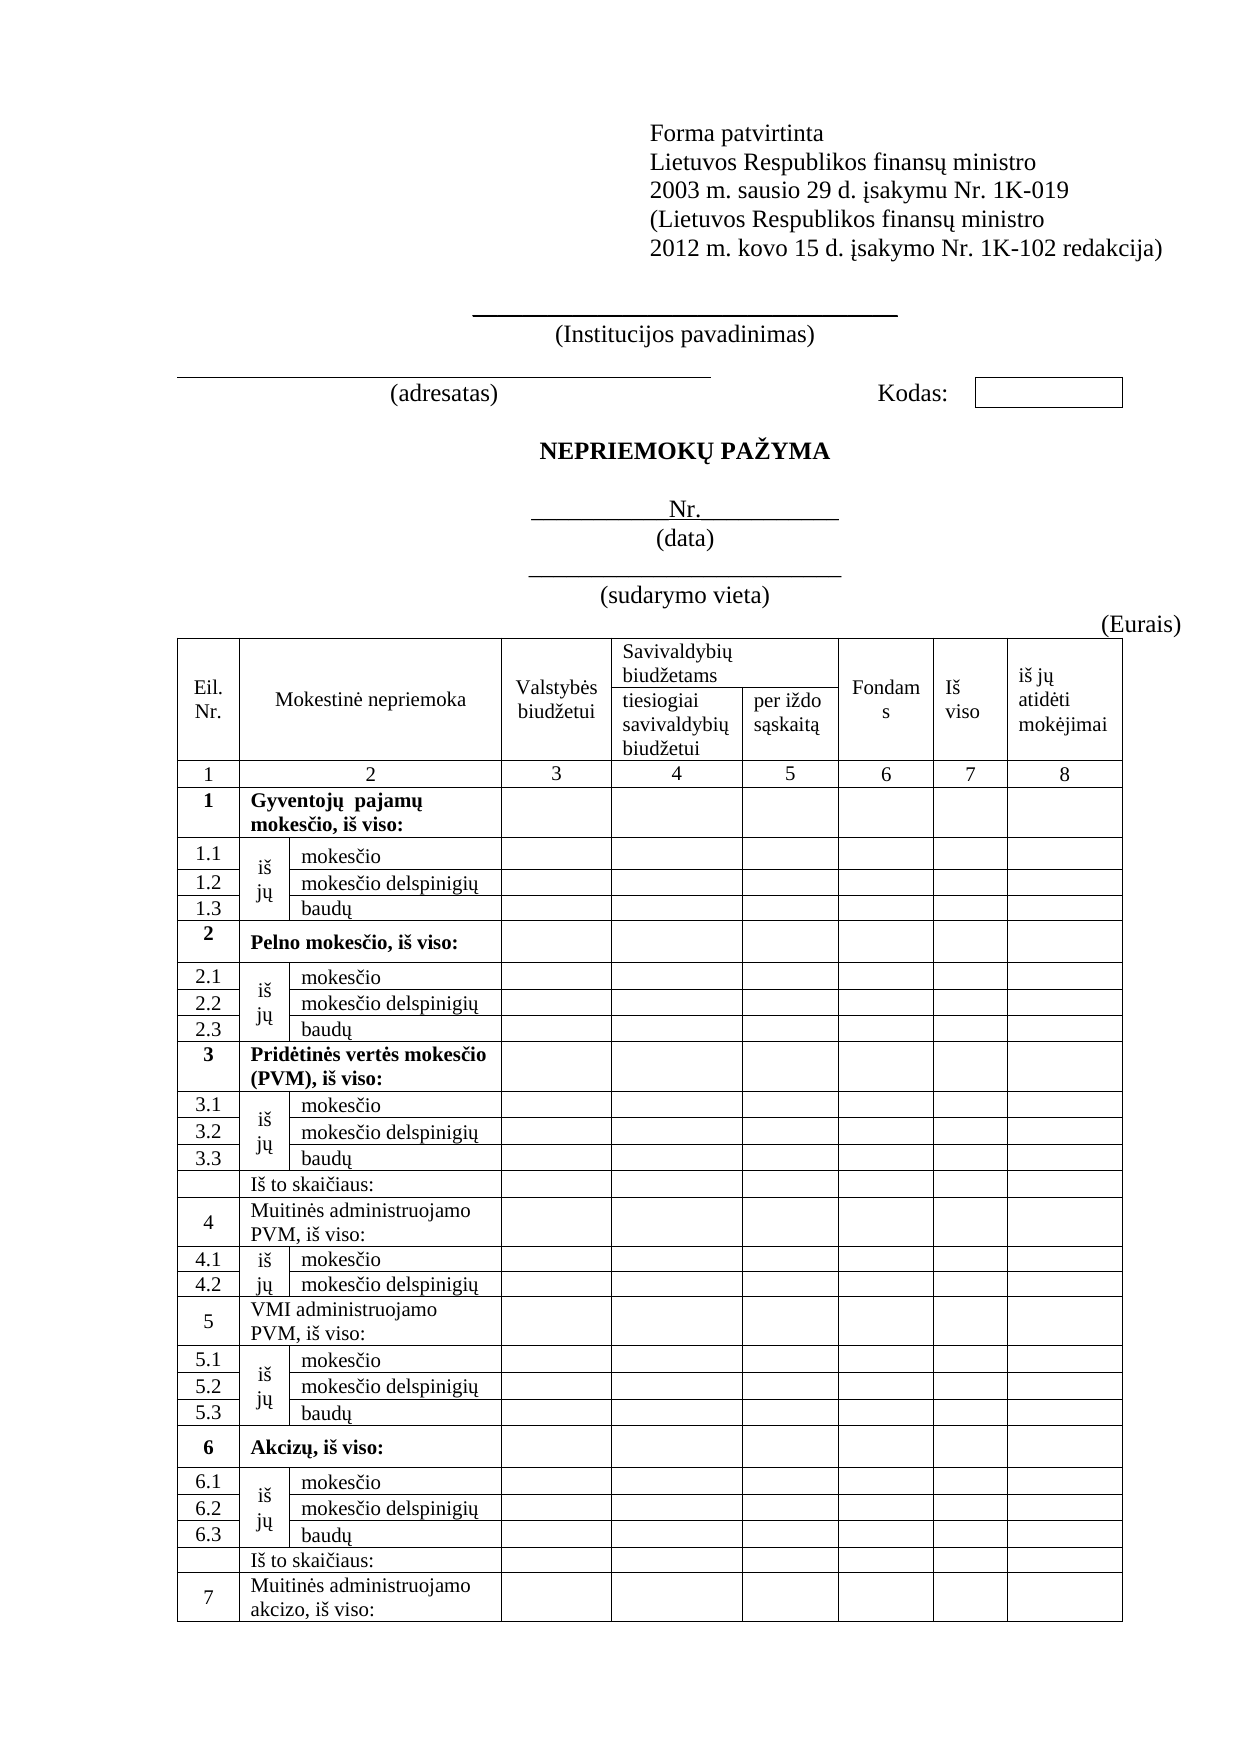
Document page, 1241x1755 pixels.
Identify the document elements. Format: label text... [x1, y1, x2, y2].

table_cell [839, 1016, 933, 1041]
table_cell mokesčio [290, 1092, 501, 1117]
table_cell [502, 1346, 611, 1372]
table_cell [743, 1573, 838, 1621]
table_cell [934, 921, 1007, 962]
table_cell 1.2 [178, 870, 239, 895]
table_cell [502, 838, 611, 868]
table_cell mokesčio delspinigių [290, 870, 501, 895]
table_cell [934, 1092, 1007, 1117]
text NEPRIEMOKŲ PAŽYMA [188, 436, 1181, 465]
table_cell 1 [178, 788, 239, 837]
table_header [976, 378, 1122, 407]
table_cell [743, 1468, 838, 1494]
table_cell [502, 1521, 611, 1547]
table_cell Iš to skaičiaus: [240, 1171, 501, 1197]
table_cell [502, 1042, 611, 1091]
table_cell [1008, 1373, 1122, 1398]
table_cell [839, 990, 933, 1015]
table_cell [502, 1171, 611, 1197]
table_cell [612, 1297, 742, 1345]
table_cell 2.1 [178, 963, 239, 989]
table_cell [1008, 870, 1122, 895]
table_cell [934, 1247, 1007, 1271]
table_header iš jų atidėti mokėjimai [1008, 639, 1122, 760]
table_cell 6.2 [178, 1495, 239, 1520]
table_cell [612, 921, 742, 962]
table_cell 8 [1008, 761, 1122, 787]
table_cell [934, 1468, 1007, 1494]
table_cell mokesčio [290, 838, 501, 868]
table_cell [1008, 1426, 1122, 1467]
table_cell [839, 788, 933, 837]
table_cell 5.1 [178, 1346, 239, 1372]
table_cell [934, 1145, 1007, 1170]
table_cell [839, 1042, 933, 1091]
table_cell [934, 1016, 1007, 1041]
table_cell 1.3 [178, 896, 239, 920]
table_cell iš jų [240, 1092, 289, 1170]
table_cell mokesčio [290, 1468, 501, 1494]
table_cell [839, 921, 933, 962]
table_cell [839, 1426, 933, 1467]
table_cell [934, 1426, 1007, 1467]
table_cell [934, 1573, 1007, 1621]
table_cell 6 [178, 1426, 239, 1467]
table_cell 2 [240, 761, 501, 787]
table_cell [502, 1092, 611, 1117]
table_header Valstybės biudžetui [502, 639, 611, 760]
table_cell [502, 1145, 611, 1170]
table_cell [1008, 1548, 1122, 1572]
table_cell 1.1 [178, 838, 239, 868]
table_cell [502, 870, 611, 895]
text (Eurais) [177, 609, 1181, 638]
table_cell [743, 1247, 838, 1271]
table_cell tiesiogiai savivaldybių biudžetui [612, 688, 742, 760]
table_cell [502, 1118, 611, 1144]
table_cell [934, 1346, 1007, 1372]
table_cell mokesčio [290, 1247, 501, 1271]
table_cell [743, 921, 838, 962]
table_cell [1008, 1400, 1122, 1425]
text Forma patvirtinta [649, 118, 1181, 147]
table_cell [839, 1171, 933, 1197]
table_cell [934, 838, 1007, 868]
table_cell 4.2 [178, 1272, 239, 1296]
table_cell [934, 896, 1007, 920]
table_cell [839, 1400, 933, 1425]
table_cell [612, 1247, 742, 1271]
table_cell [934, 1373, 1007, 1398]
table_cell [502, 1198, 611, 1246]
text (Institucijos pavadinimas) [188, 319, 1181, 348]
table_cell mokesčio [290, 1346, 501, 1372]
table_cell [612, 1118, 742, 1144]
table_cell [743, 788, 838, 837]
table_cell [612, 1272, 742, 1296]
table_cell [612, 1468, 742, 1494]
table_cell [612, 1548, 742, 1572]
table_cell [502, 1297, 611, 1345]
table_cell [743, 1400, 838, 1425]
table_cell [934, 1548, 1007, 1572]
table_cell [1008, 838, 1122, 868]
table_header Eil. Nr. [178, 639, 239, 760]
table_cell mokesčio [290, 963, 501, 989]
table_cell VMI administruojamo PVM, iš viso: [240, 1297, 501, 1345]
table_cell mokesčio delspinigių [290, 1373, 501, 1398]
table_cell 6.3 [178, 1521, 239, 1547]
text __________________________________ [188, 291, 1181, 319]
table_cell mokesčio delspinigių [290, 1118, 501, 1144]
table_cell 3 [502, 761, 611, 787]
table_cell mokesčio delspinigių [290, 990, 501, 1015]
table_cell [839, 1573, 933, 1621]
table_cell [934, 1171, 1007, 1197]
table_cell [934, 1272, 1007, 1296]
table_cell [934, 1521, 1007, 1547]
table_cell iš jų [240, 1247, 289, 1296]
table_cell [839, 963, 933, 989]
table_cell mokesčio delspinigių [290, 1272, 501, 1296]
table_cell iš jų [240, 1346, 289, 1425]
table_cell [502, 1400, 611, 1425]
table_cell [612, 1495, 742, 1520]
table_cell 7 [934, 761, 1007, 787]
table_cell [743, 1145, 838, 1170]
table_cell [1008, 1247, 1122, 1271]
table_cell [743, 1373, 838, 1398]
table_cell [1008, 1346, 1122, 1372]
table_cell [839, 1468, 933, 1494]
table_cell [839, 1092, 933, 1117]
table_cell iš jų [240, 1468, 289, 1547]
table_cell [743, 1092, 838, 1117]
table_cell [839, 870, 933, 895]
table_cell [934, 1198, 1007, 1246]
table_cell [1008, 1042, 1122, 1091]
table_cell [743, 1198, 838, 1246]
table_cell [612, 1573, 742, 1621]
table_cell [178, 1548, 239, 1572]
table_cell [612, 1426, 742, 1467]
table_cell [743, 1521, 838, 1547]
table_cell [502, 1495, 611, 1520]
table_cell [612, 1521, 742, 1547]
table_cell [839, 1198, 933, 1246]
table_cell [839, 896, 933, 920]
table_cell [934, 1042, 1007, 1091]
table_cell [1008, 1521, 1122, 1547]
table_cell [934, 1118, 1007, 1144]
table_cell 3.2 [178, 1118, 239, 1144]
table_cell Muitinės administruojamo akcizo, iš viso: [240, 1573, 501, 1621]
table_cell [612, 1042, 742, 1091]
table_cell [612, 838, 742, 868]
text (data) [188, 523, 1181, 551]
table_cell [178, 1171, 239, 1197]
table_header Mokestinė nepriemoka [240, 639, 501, 760]
table_cell [1008, 1297, 1122, 1345]
table_cell [839, 1346, 933, 1372]
table_cell [502, 1548, 611, 1572]
table_cell [612, 1198, 742, 1246]
table_cell iš jų [240, 838, 289, 920]
table_cell [612, 896, 742, 920]
table_cell 5.2 [178, 1373, 239, 1398]
table_cell [502, 963, 611, 989]
table_cell [934, 1495, 1007, 1520]
table_header Savivaldybių biudžetams [612, 639, 838, 687]
table_cell 3 [178, 1042, 239, 1091]
table_cell [1008, 921, 1122, 962]
text (Lietuvos Respublikos finansų ministro [649, 204, 1181, 233]
table_cell [839, 1495, 933, 1520]
table_header Fondams [839, 639, 933, 760]
table_cell [1008, 1145, 1122, 1170]
table_cell Pridėtinės vertės mokesčio (PVM), iš viso: [240, 1042, 501, 1091]
table_cell [839, 1145, 933, 1170]
table_cell [612, 1346, 742, 1372]
table_cell [743, 838, 838, 868]
table_cell [502, 1272, 611, 1296]
table_cell baudų [290, 1016, 501, 1041]
table_cell [612, 1400, 742, 1425]
table_cell [839, 1548, 933, 1572]
table_header Iš viso [934, 639, 1007, 760]
table_cell baudų [290, 1521, 501, 1547]
table_cell [612, 870, 742, 895]
table_header Kodas: [850, 377, 975, 407]
table_cell iš jų [240, 963, 289, 1041]
table_cell [1008, 1016, 1122, 1041]
table_cell [743, 963, 838, 989]
table_cell [502, 990, 611, 1015]
table_cell [839, 1118, 933, 1144]
table_cell [743, 1171, 838, 1197]
text 2003 m. sausio 29 d. įsakymu Nr. 1K-019 [649, 176, 1181, 204]
table_cell [612, 1171, 742, 1197]
table_cell 6 [839, 761, 933, 787]
table_cell [934, 870, 1007, 895]
table_cell [934, 788, 1007, 837]
table_cell baudų [290, 1145, 501, 1170]
table_header [711, 377, 850, 407]
table_cell 2.2 [178, 990, 239, 1015]
table_cell [502, 896, 611, 920]
table_cell [1008, 896, 1122, 920]
table_cell [839, 838, 933, 868]
table_cell Pelno mokesčio, iš viso: [240, 921, 501, 962]
table_cell [612, 788, 742, 837]
table_cell Iš to skaičiaus: [240, 1548, 501, 1572]
text _________________________ [188, 551, 1181, 580]
table_cell [612, 1092, 742, 1117]
table_cell [502, 1468, 611, 1494]
table_cell [743, 1297, 838, 1345]
table_cell [934, 990, 1007, 1015]
table_cell [743, 1548, 838, 1572]
table_cell 4 [612, 761, 742, 787]
table_cell [839, 1521, 933, 1547]
table_cell [1008, 1573, 1122, 1621]
table_cell [839, 1297, 933, 1345]
table_cell [743, 1495, 838, 1520]
table_header (adresatas) [177, 378, 711, 407]
table_cell [502, 1247, 611, 1271]
table_cell baudų [290, 896, 501, 920]
table_cell [934, 1297, 1007, 1345]
table_cell 1 [178, 761, 239, 787]
table_cell [612, 1016, 742, 1041]
table_cell [839, 1373, 933, 1398]
table_cell [1008, 1198, 1122, 1246]
table_cell 4.1 [178, 1247, 239, 1271]
table_cell [743, 896, 838, 920]
table_cell 2 [178, 921, 239, 962]
table_cell [743, 1042, 838, 1091]
table_cell [502, 921, 611, 962]
table_cell Muitinės administruojamo PVM, iš viso: [240, 1198, 501, 1246]
table_cell [502, 1573, 611, 1621]
table_cell Gyventojų pajamų mokesčio, iš viso: [240, 788, 501, 837]
text (sudarymo vieta) [188, 580, 1181, 609]
table_cell 3.1 [178, 1092, 239, 1117]
table_cell 7 [178, 1573, 239, 1621]
table_cell [934, 1400, 1007, 1425]
table_cell [1008, 1495, 1122, 1520]
table_cell 4 [178, 1198, 239, 1246]
table_cell [1008, 1171, 1122, 1197]
table_cell [839, 1272, 933, 1296]
table_cell [612, 963, 742, 989]
table_cell 6.1 [178, 1468, 239, 1494]
table_cell [1008, 1468, 1122, 1494]
table_cell [839, 1247, 933, 1271]
table_cell [502, 788, 611, 837]
table_cell [1008, 990, 1122, 1015]
table_cell [612, 1145, 742, 1170]
table_cell mokesčio delspinigių [290, 1495, 501, 1520]
table_cell [1008, 963, 1122, 989]
text ___________Nr.___________ [188, 494, 1181, 523]
table_cell [1008, 788, 1122, 837]
text Lietuvos Respublikos finansų ministro [649, 147, 1181, 176]
table_cell [743, 1346, 838, 1372]
table_cell per iždo sąskaitą [743, 688, 838, 760]
table_cell [502, 1373, 611, 1398]
table_cell [743, 1426, 838, 1467]
table_cell [502, 1016, 611, 1041]
table_cell [743, 1016, 838, 1041]
table_cell [612, 990, 742, 1015]
text 2012 m. kovo 15 d. įsakymo Nr. 1K-102 redakcija) [649, 233, 1181, 262]
table_cell [1008, 1118, 1122, 1144]
table_cell [934, 963, 1007, 989]
table_cell 5.3 [178, 1400, 239, 1425]
table_cell [743, 870, 838, 895]
table_cell [1008, 1272, 1122, 1296]
table_cell baudų [290, 1400, 501, 1425]
table_cell [612, 1373, 742, 1398]
table_cell [1008, 1092, 1122, 1117]
table_cell [502, 1426, 611, 1467]
table_cell 5 [178, 1297, 239, 1345]
table_cell [743, 1272, 838, 1296]
table_cell 2.3 [178, 1016, 239, 1041]
table_cell [743, 1118, 838, 1144]
table_cell 5 [743, 761, 838, 787]
table_cell Akcizų, iš viso: [240, 1426, 501, 1467]
table_cell [743, 990, 838, 1015]
table_cell 3.3 [178, 1145, 239, 1170]
